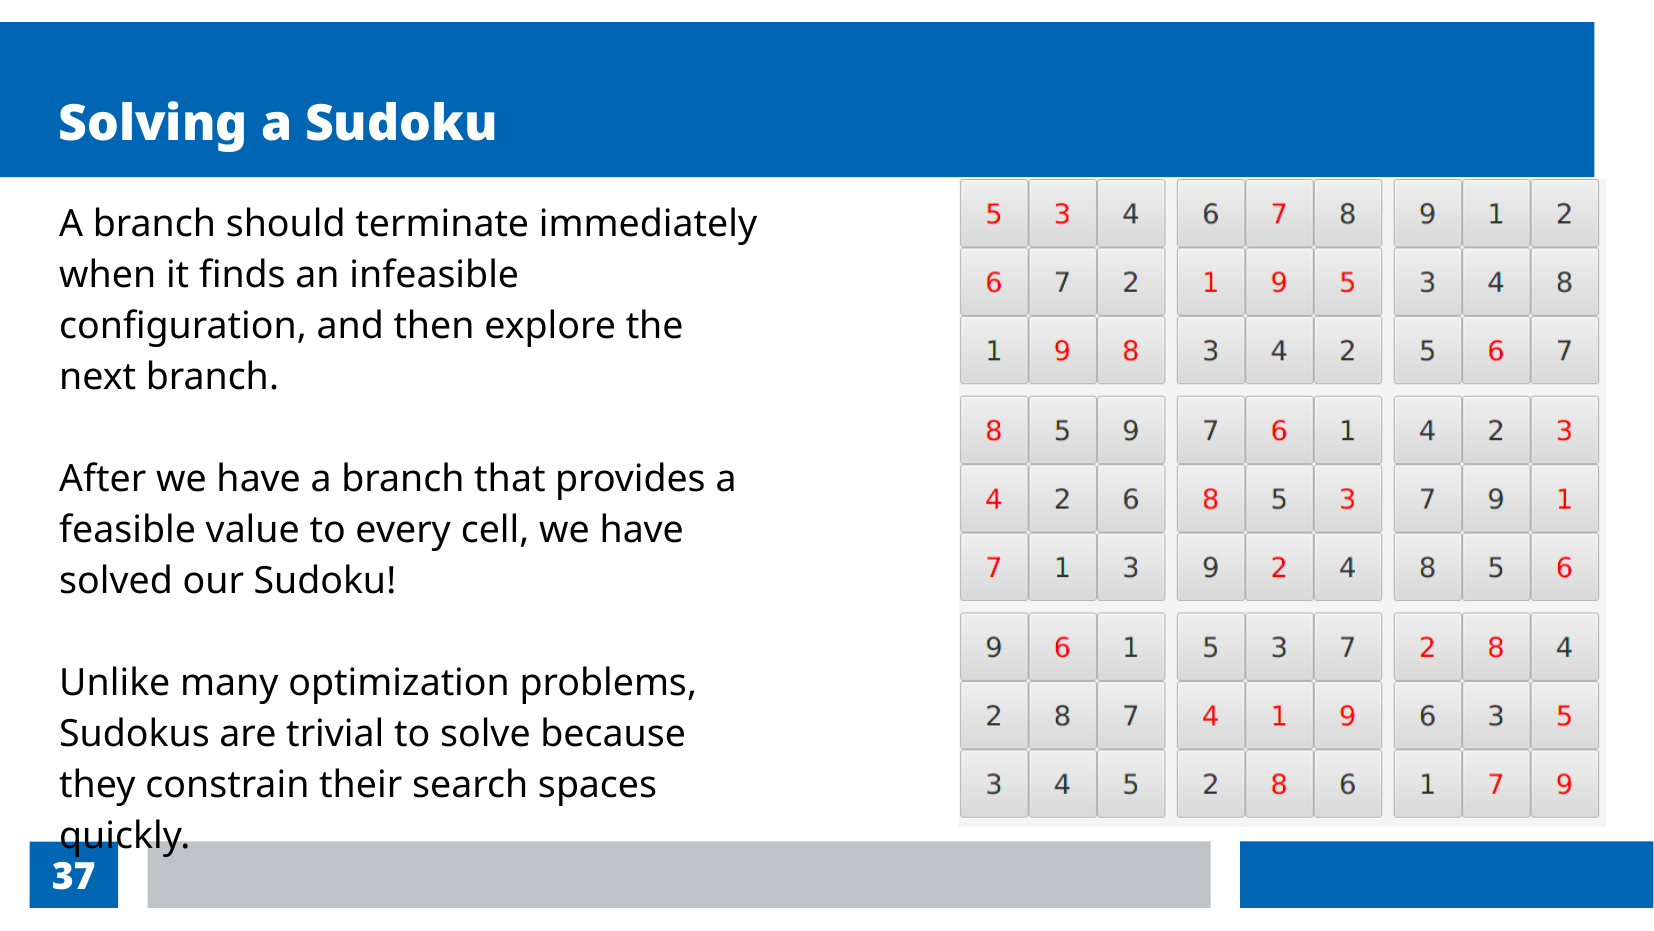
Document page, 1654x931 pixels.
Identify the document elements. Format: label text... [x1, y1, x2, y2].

text_box A branch should terminate immediately when it finds an infeasible configuration, and then explore the next branch. After we have a branch that provides a feasible value to every cell, we have solved our Sudoku! Unlike many optimization problems, Sudokus are trivial to solve because they constrain their search spaces quickly. [44, 189, 781, 901]
title Solving a Sudoku [59, 44, 1595, 156]
picture [959, 179, 1606, 828]
